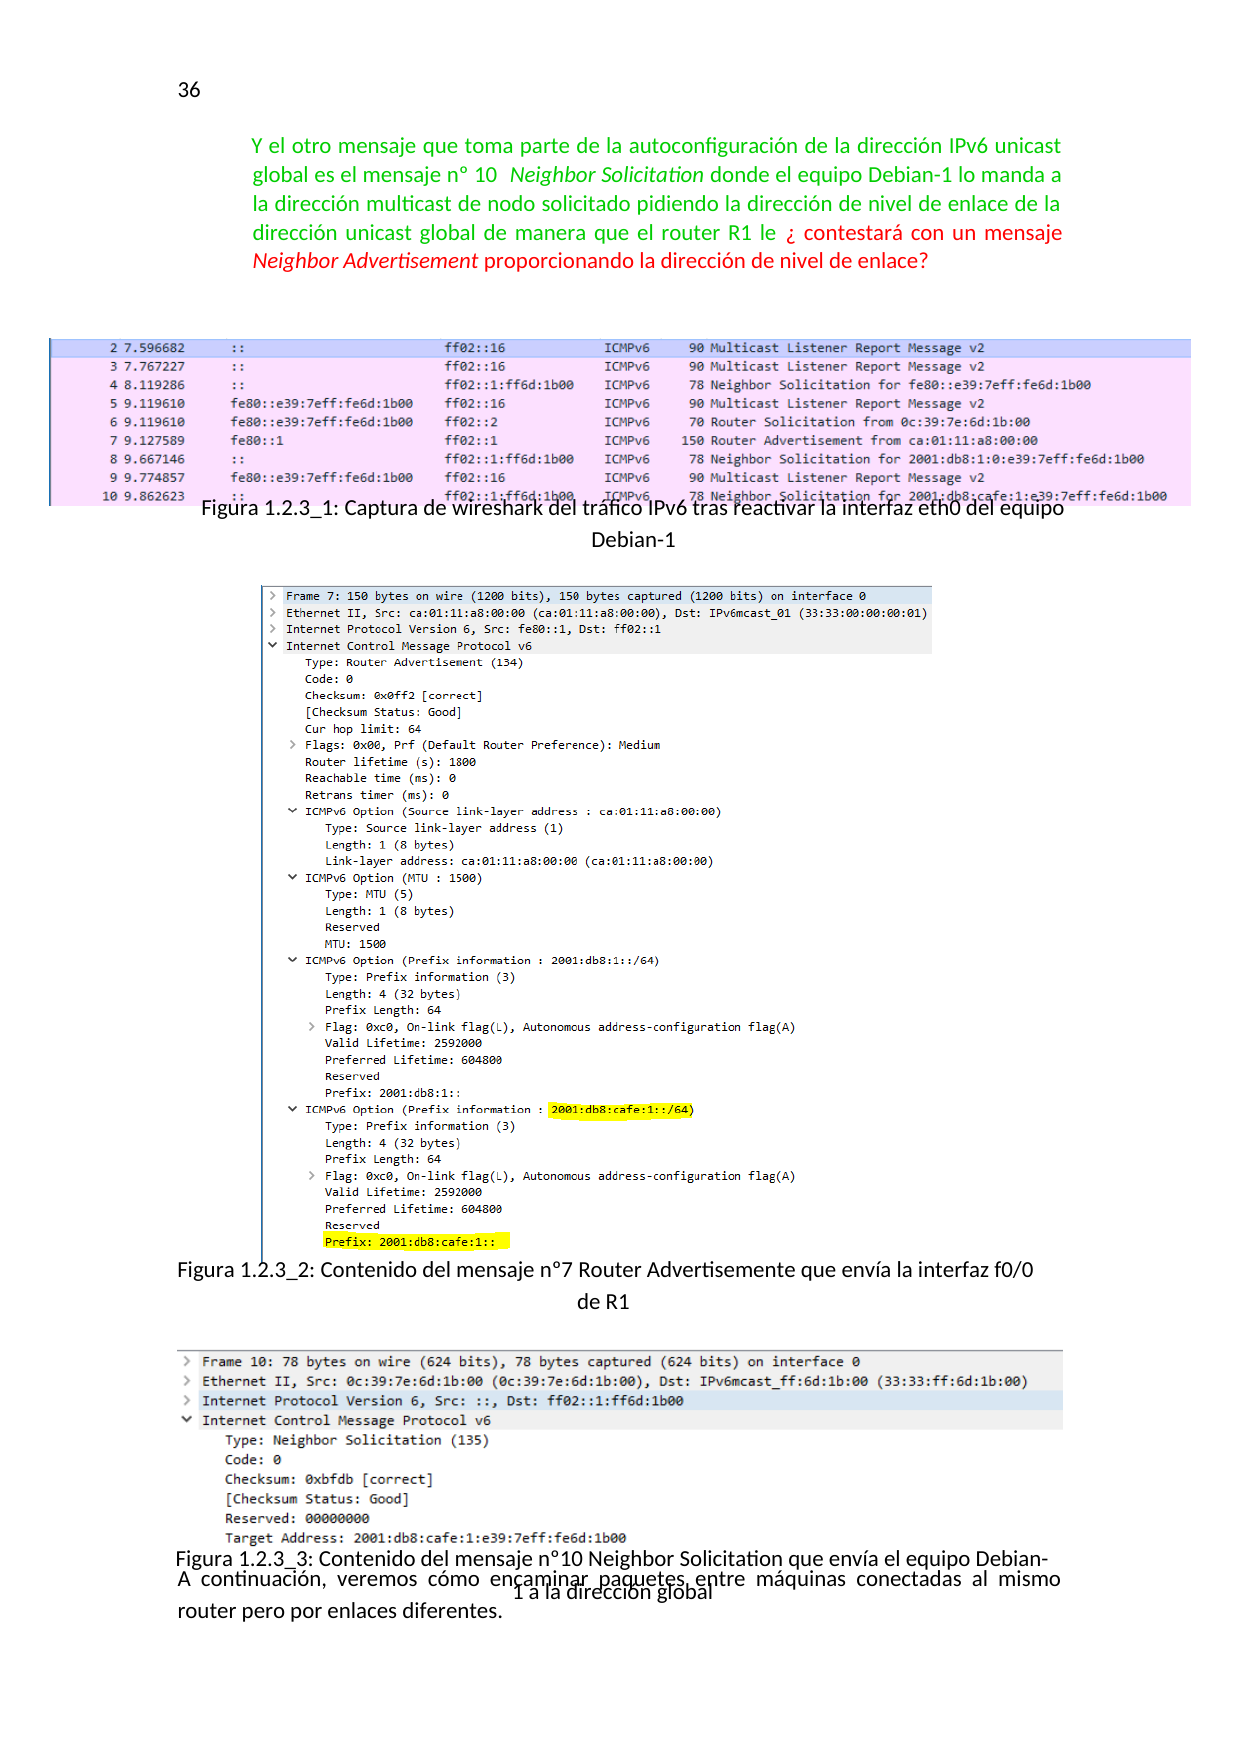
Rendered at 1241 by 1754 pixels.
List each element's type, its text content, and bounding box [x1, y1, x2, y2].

list Y el otro mensaje que toma parte de la autoconfiguración de la dirección IPv6 unicast global es el mensaje nº 10 Neighbor Solicitation donde el equipo Debian-1 lo manda a la dirección multicast de nodo solicitado pidiendo la dirección de nivel de enlace de la dirección unicast global de manera que el router R1 le ¿ contestará con un mensaje Neighbor Advertisement proporcionando la dirección de nivel de enlace? [251, 131, 1063, 274]
text A continuación, veremos cómo encaminar paquetes entre máquinas conectadas al mismo router pero por enlaces diferentes. [177, 1575, 1063, 1625]
